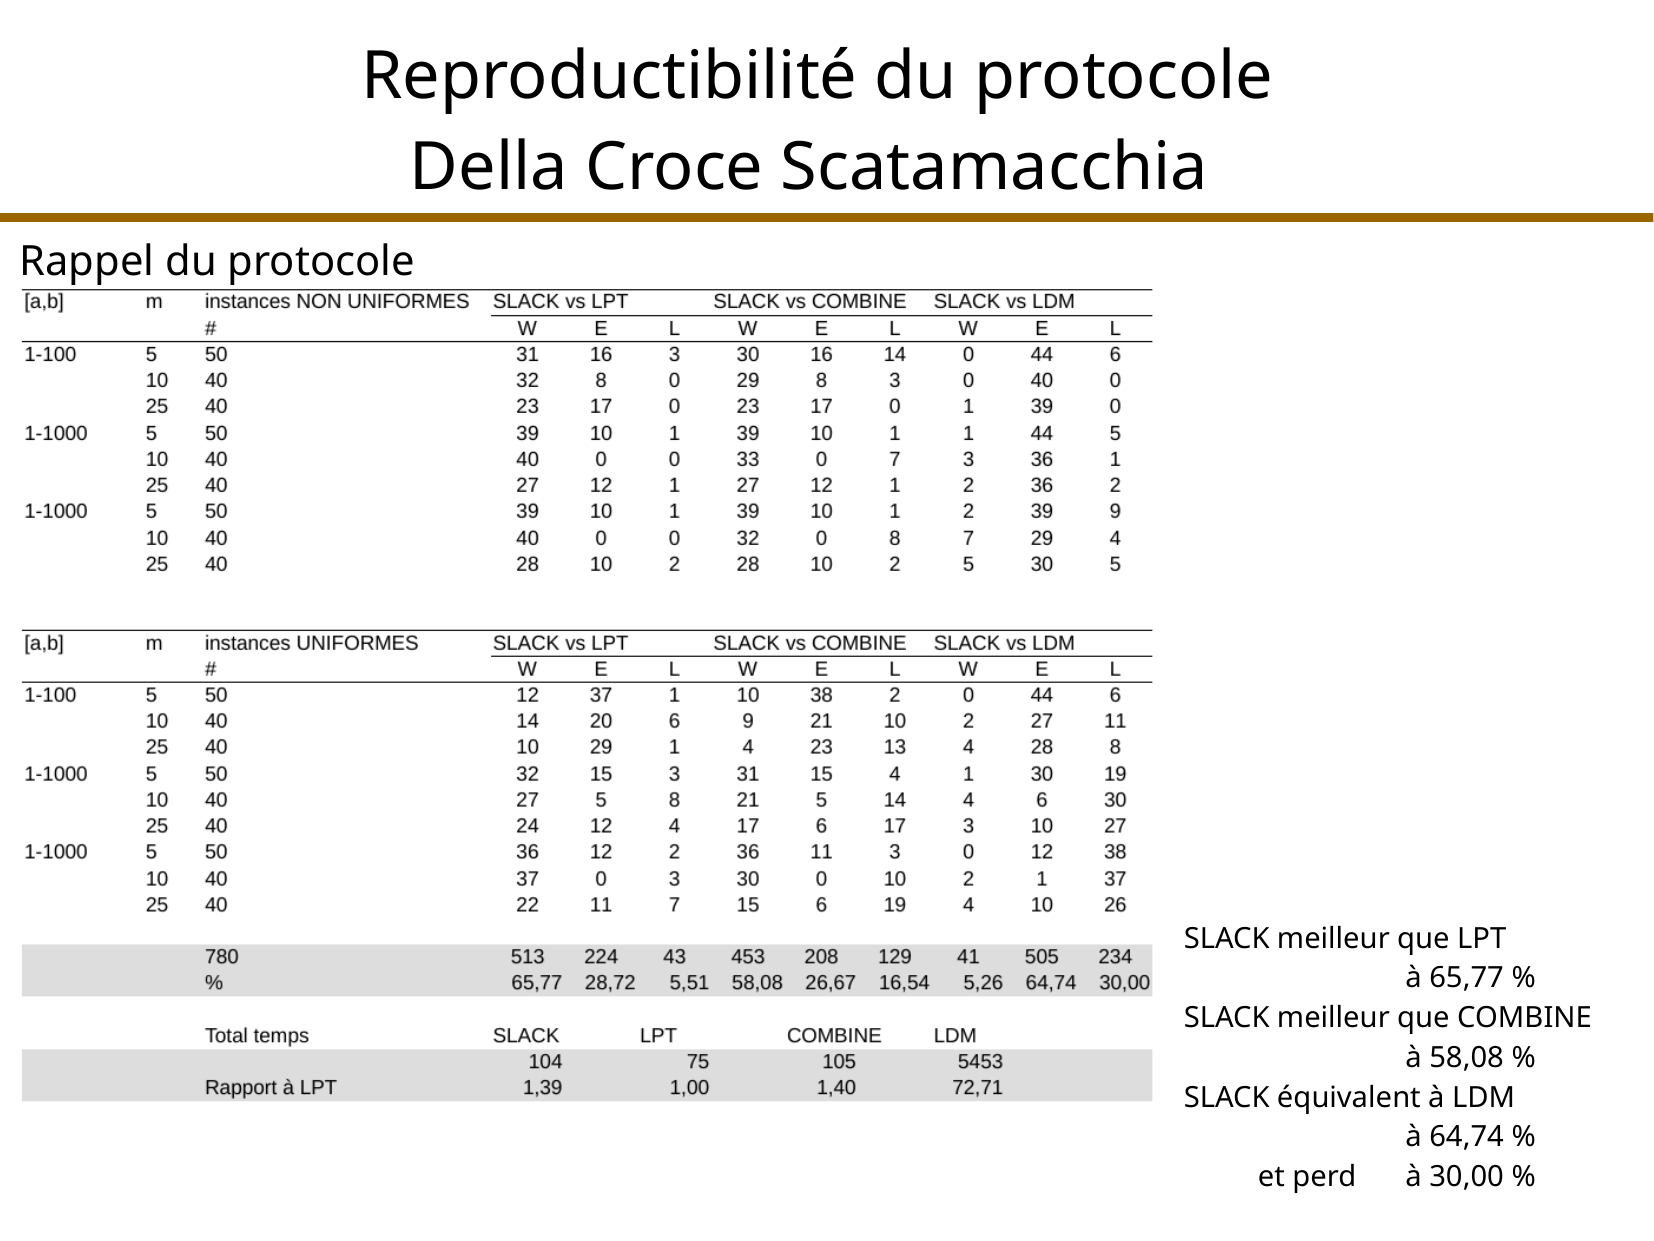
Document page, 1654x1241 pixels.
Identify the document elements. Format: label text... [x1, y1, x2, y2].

title Reproductibilité du protocole Della Croce Scatamacchia [82, 42, 1571, 195]
text_box SLACK meilleur que LPT à 65,77 % SLACK meilleur que COMBINE à 58,08 % SLACK équivalent à LDM à 64,74 % et perd à 30,00 % [1169, 909, 1630, 1164]
picture [2, 268, 1176, 1119]
text_box Rappel du protocole [4, 223, 922, 286]
